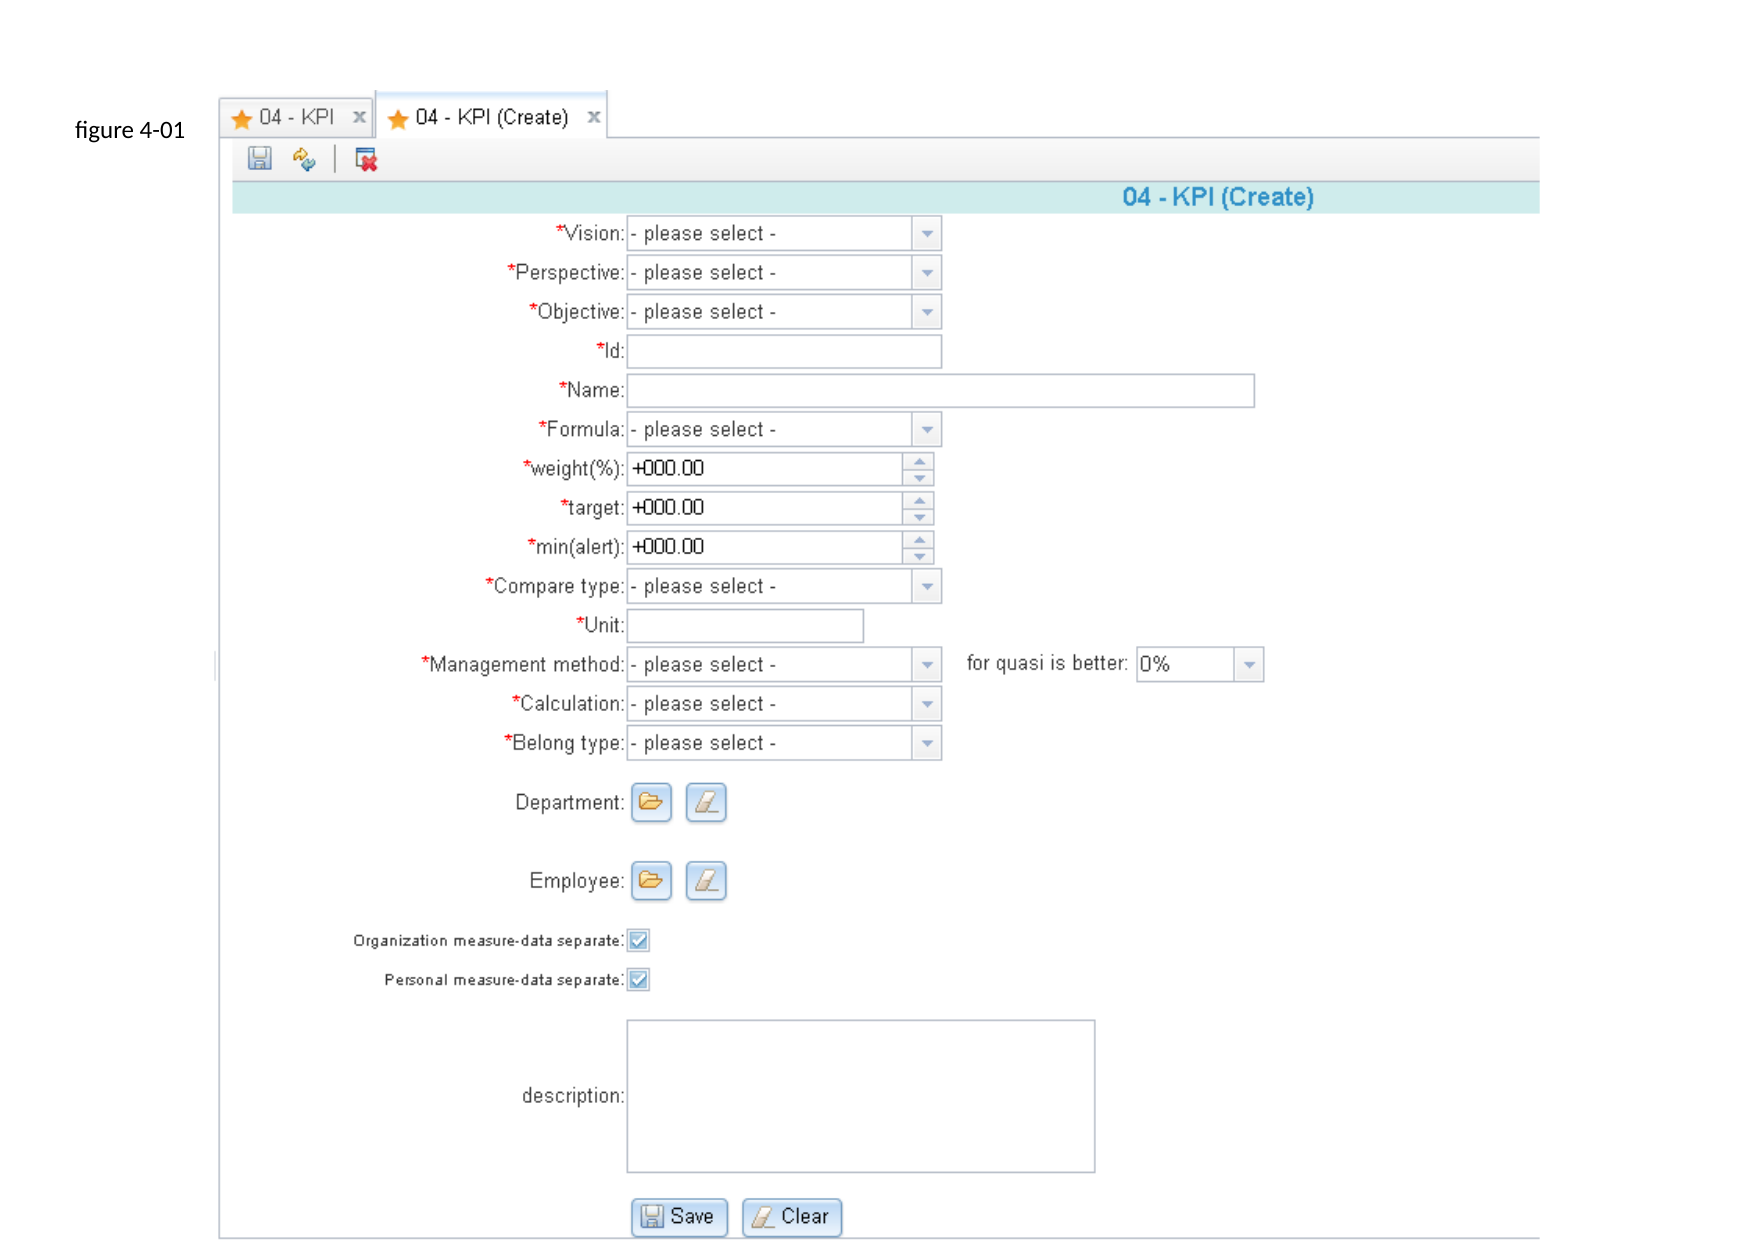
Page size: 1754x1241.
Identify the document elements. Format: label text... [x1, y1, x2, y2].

text figure 4-01 [75, 114, 214, 151]
text [1540, 114, 1679, 151]
